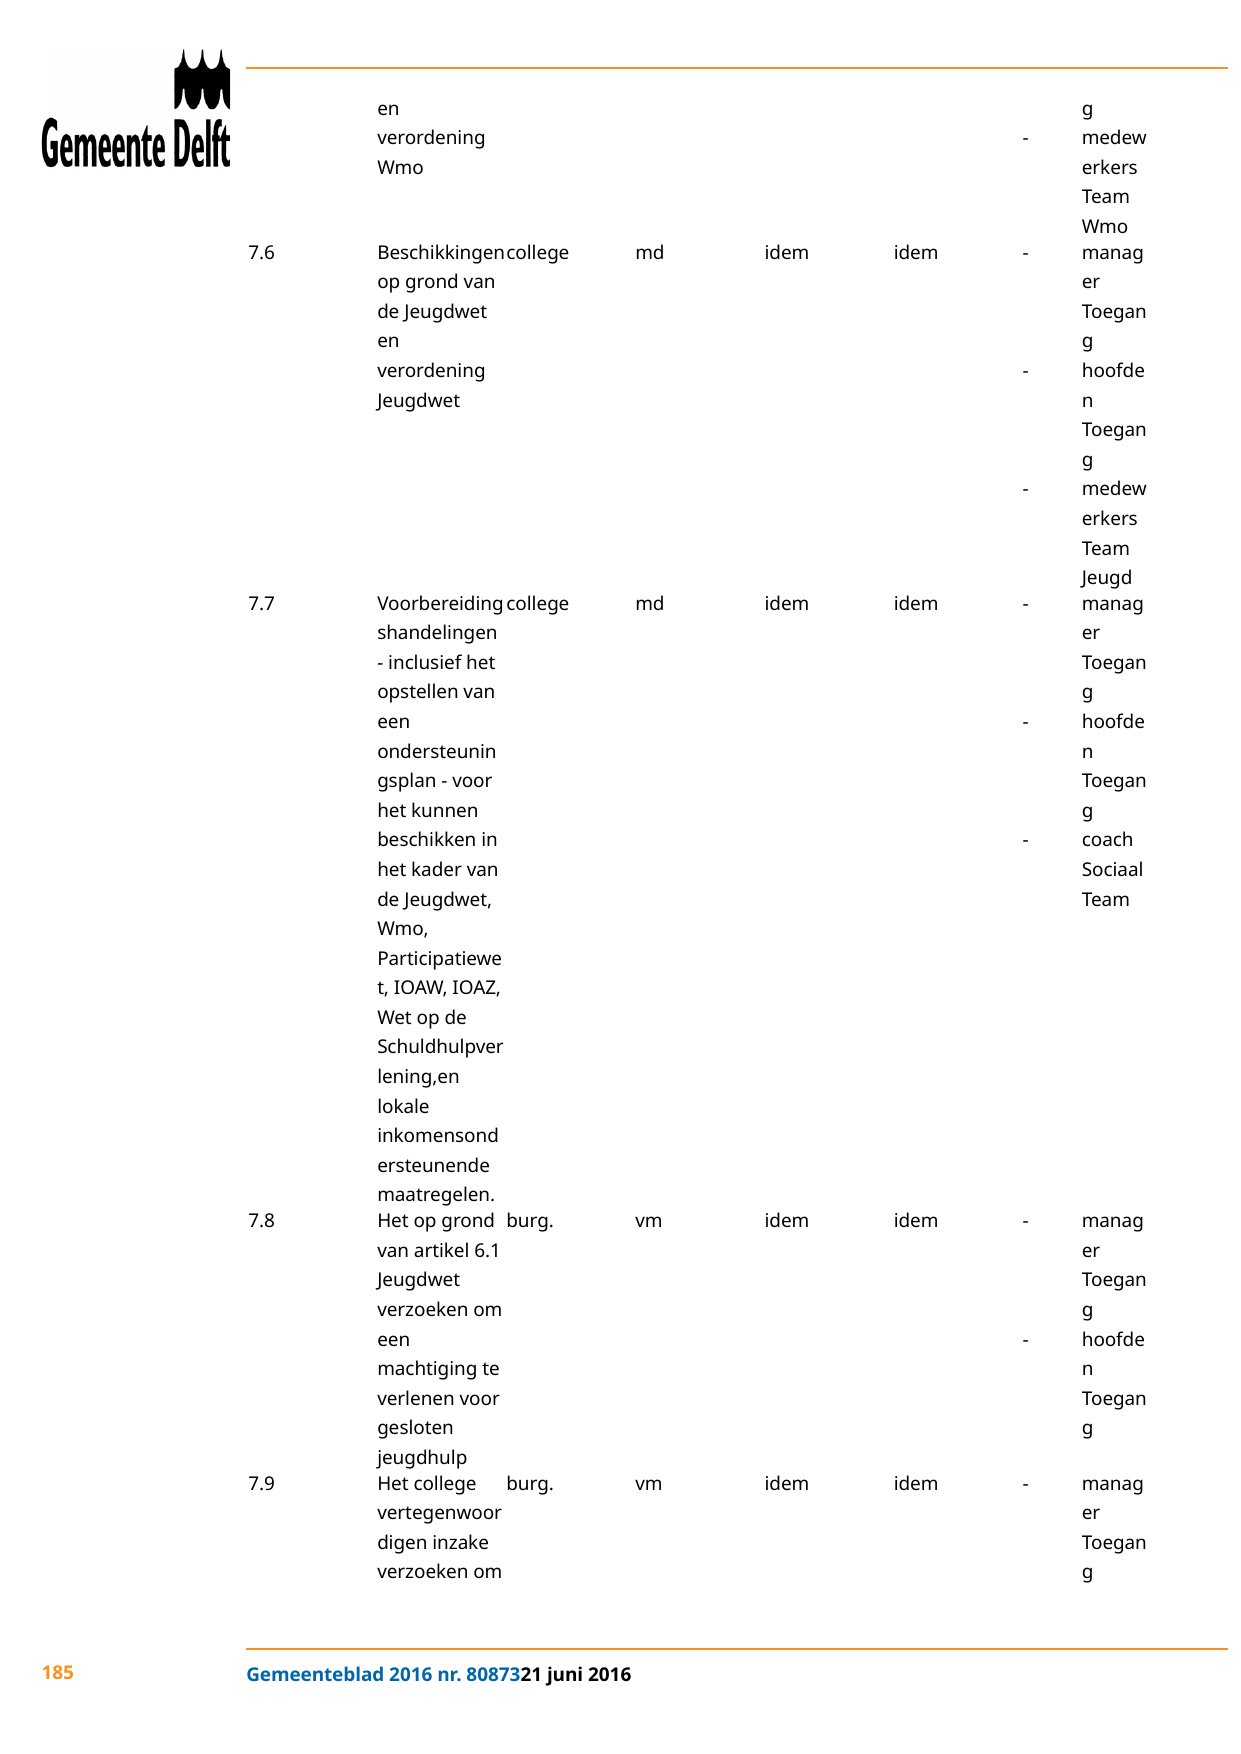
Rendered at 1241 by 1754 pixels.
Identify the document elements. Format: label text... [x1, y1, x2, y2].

table_cell 7.8 [248, 1208, 377, 1470]
table_cell idem [894, 239, 1022, 590]
table_cell [635, 95, 764, 239]
table_cell g medewerkers Team Wmo [1023, 95, 1152, 239]
table_cell college [506, 239, 635, 590]
table_cell md [635, 239, 764, 590]
table_cell md [635, 590, 764, 1207]
table_cell [894, 95, 1022, 239]
table_cell vm [635, 1470, 764, 1584]
table_cell idem [764, 1470, 893, 1584]
picture [41, 47, 231, 172]
table_cell idem [894, 1208, 1022, 1470]
table_cell en verordening Wmo [377, 95, 506, 239]
table_cell idem [764, 590, 893, 1207]
table_cell 7.6 [248, 239, 377, 590]
table_cell Het op grond van artikel 6.1 Jeugdwet verzoeken om een machtiging te verlenen voor gesloten jeugdhulp [377, 1208, 506, 1470]
table_cell college [506, 590, 635, 1207]
table_cell [506, 95, 635, 239]
table_cell idem [764, 239, 893, 590]
table_cell manager Toegang hoofden Toegang medewerkers Team Jeugd [1023, 239, 1152, 590]
table_cell idem [764, 1208, 893, 1470]
table_cell manager Toegang hoofden Toegang coach Sociaal Team [1023, 590, 1152, 1207]
table_cell manager Toegang [1023, 1470, 1152, 1584]
table_cell vm [635, 1208, 764, 1470]
table_cell burg. [506, 1208, 635, 1470]
table_cell manager Toegang hoofden Toegang [1023, 1208, 1152, 1470]
table_cell 7.7 [248, 590, 377, 1207]
table_cell burg. [506, 1470, 635, 1584]
table_cell Beschikkingen op grond van de Jeugdwet en verordening Jeugdwet [377, 239, 506, 590]
table_cell [248, 95, 377, 239]
table_cell Het college vertegenwoordigen inzake verzoeken om [377, 1470, 506, 1584]
table_cell idem [894, 1470, 1022, 1584]
table_cell [764, 95, 893, 239]
table_cell idem [894, 590, 1022, 1207]
table_cell Voorbereidingshandelingen - inclusief het opstellen van een ondersteuningsplan - voor het kunnen beschikken in het kader van de Jeugdwet, Wmo, Participatiewet, IOAW, IOAZ, Wet op de Schuldhulpverlening,en lokale inkomensondersteunende maatregelen. [377, 590, 506, 1207]
table_cell 7.9 [248, 1470, 377, 1584]
